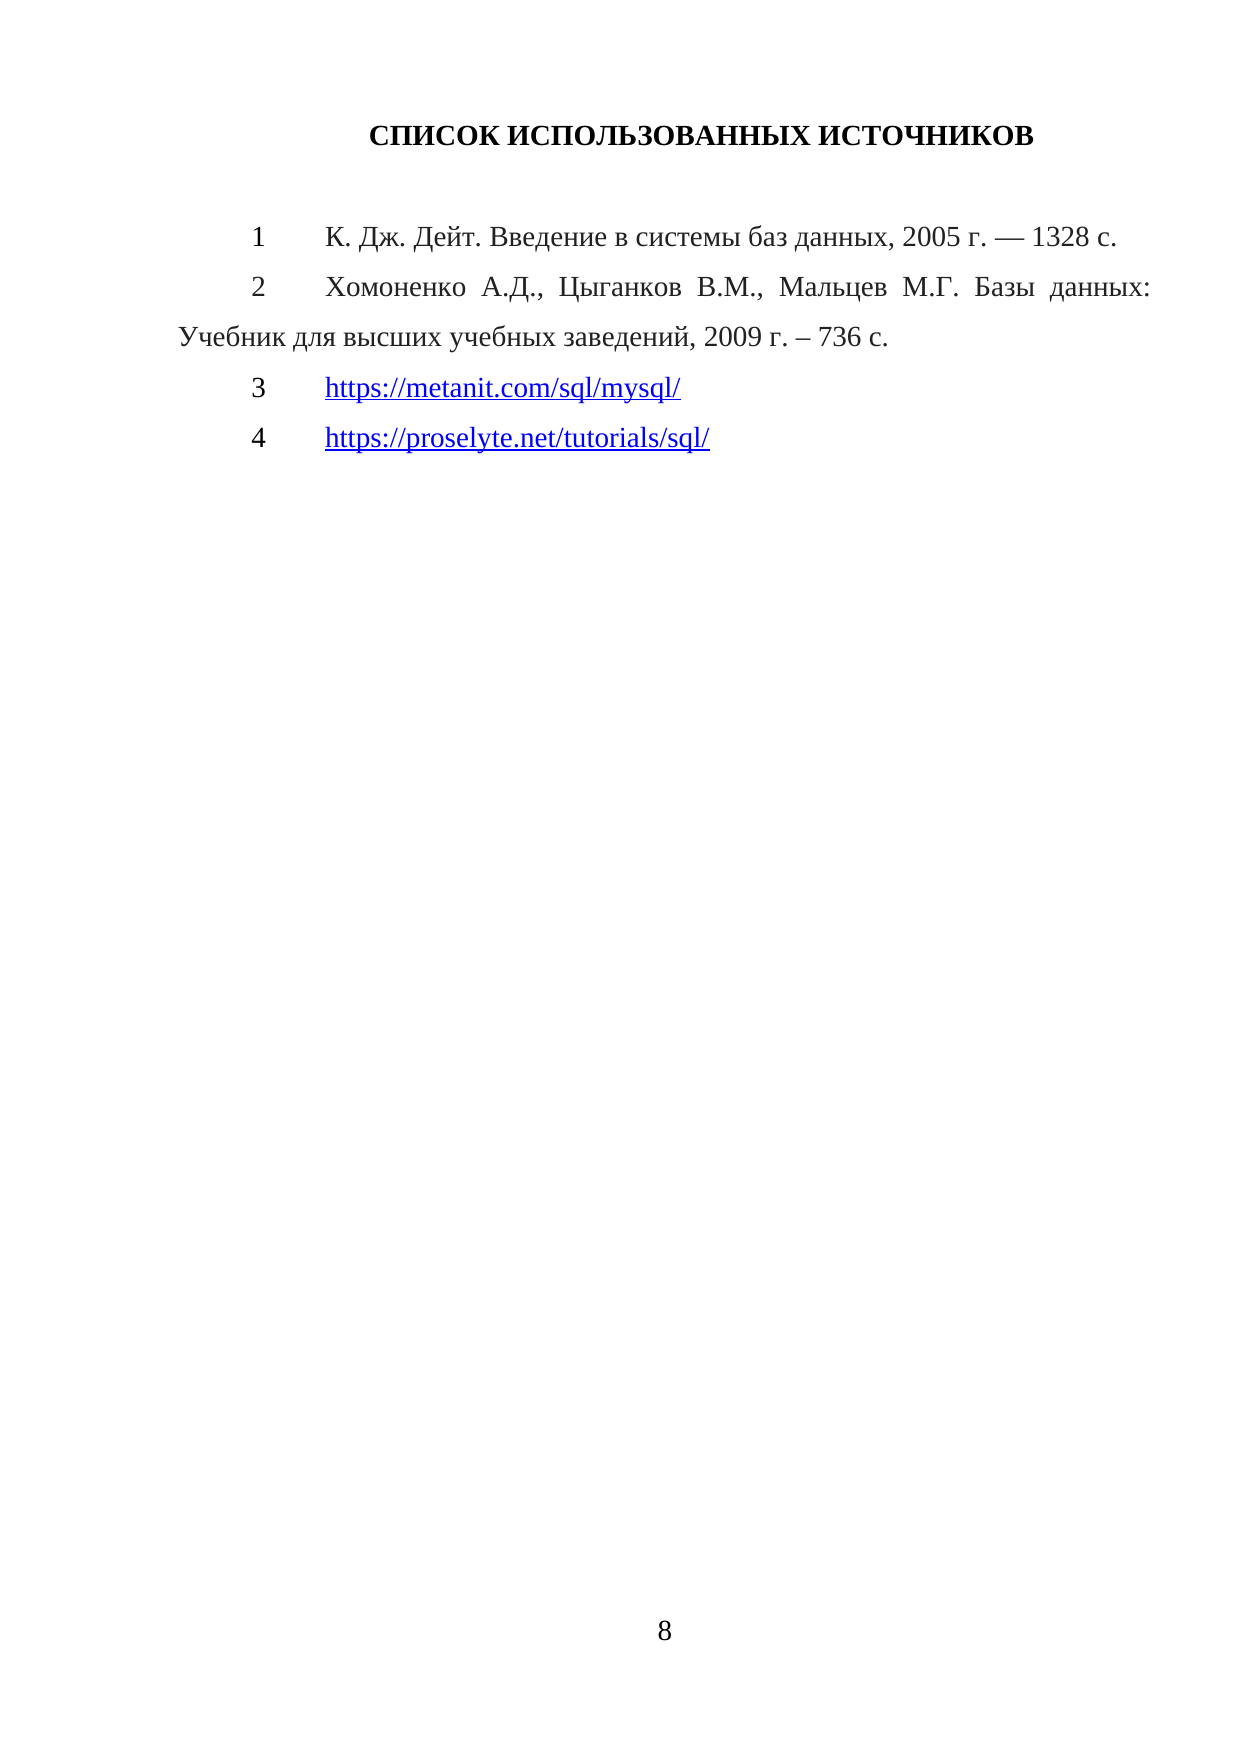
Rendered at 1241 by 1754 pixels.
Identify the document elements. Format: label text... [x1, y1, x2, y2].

list Хомоненко А.Д., Цыганков В.М., Мальцев М.Г. Базы данных: Учебник для высших учебных заведений, 2009 г. – 736 с. [177, 269, 1152, 353]
subtitle СПИСОК ИСПОЛЬЗОВАННЫХ ИСТОЧНИКОВ [177, 118, 1152, 152]
list https://proselyte.net/tutorials/sql/ [177, 420, 1152, 453]
list К. Дж. Дейт. Введение в системы баз данных, 2005 г. — 1328 с. [177, 219, 1152, 252]
list https://metanit.com/sql/mysql/ [177, 370, 1152, 403]
